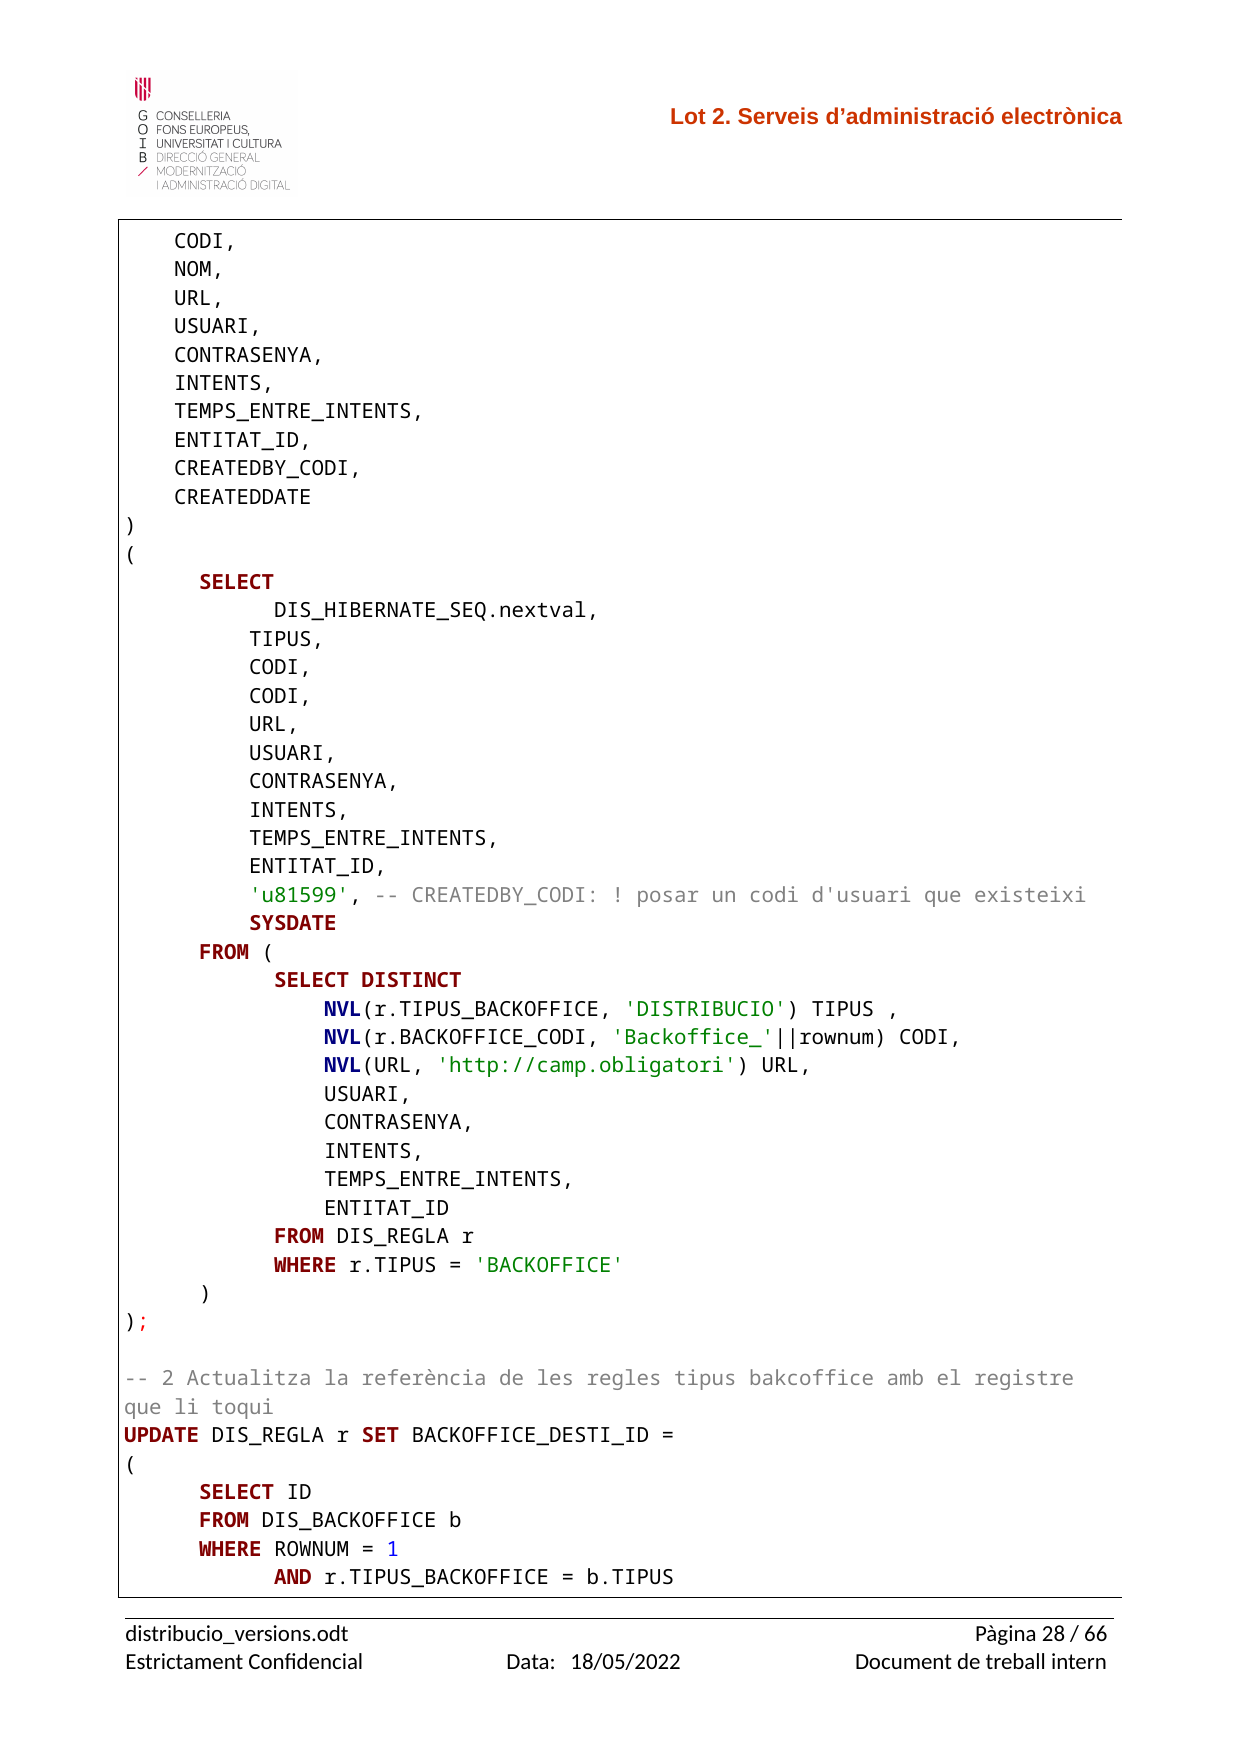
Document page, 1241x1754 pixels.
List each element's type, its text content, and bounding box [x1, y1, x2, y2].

table_header CODI, NOM, URL, USUARI, CONTRASENYA, INTENTS, TEMPS_ENTRE_INTENTS, ENTITAT_ID, CREATEDBY_CODI, CREATEDDATE ) ( SELECT DIS_HIBERNATE_SEQ.nextval, TIPUS, CODI, CODI, URL, USUARI, CONTRASENYA, INTENTS, TEMPS_ENTRE_INTENTS, ENTITAT_ID, 'u81599', -- CREATEDBY_CODI: ! posar un codi d'usuari que existeixi SYSDATE FROM ( SELECT DISTINCT NVL(r.TIPUS_BACKOFFICE, 'DISTRIBUCIO') TIPUS , NVL(r.BACKOFFICE_CODI, 'Backoffice_'||rownum) CODI, NVL(URL, 'http://camp.obligatori') URL, USUARI, CONTRASENYA, INTENTS, TEMPS_ENTRE_INTENTS, ENTITAT_ID FROM DIS_REGLA r WHERE r.TIPUS = 'BACKOFFICE' ) ); -- 2 Actualitza la referència de les regles tipus bakcoffice amb el registre que li toqui UPDATE DIS_REGLA r SET BACKOFFICE_DESTI_ID = ( SELECT ID FROM DIS_BACKOFFICE b WHERE ROWNUM = 1 AND r.TIPUS_BACKOFFICE = b.TIPUS [119, 220, 1122, 1597]
picture [126, 70, 299, 197]
